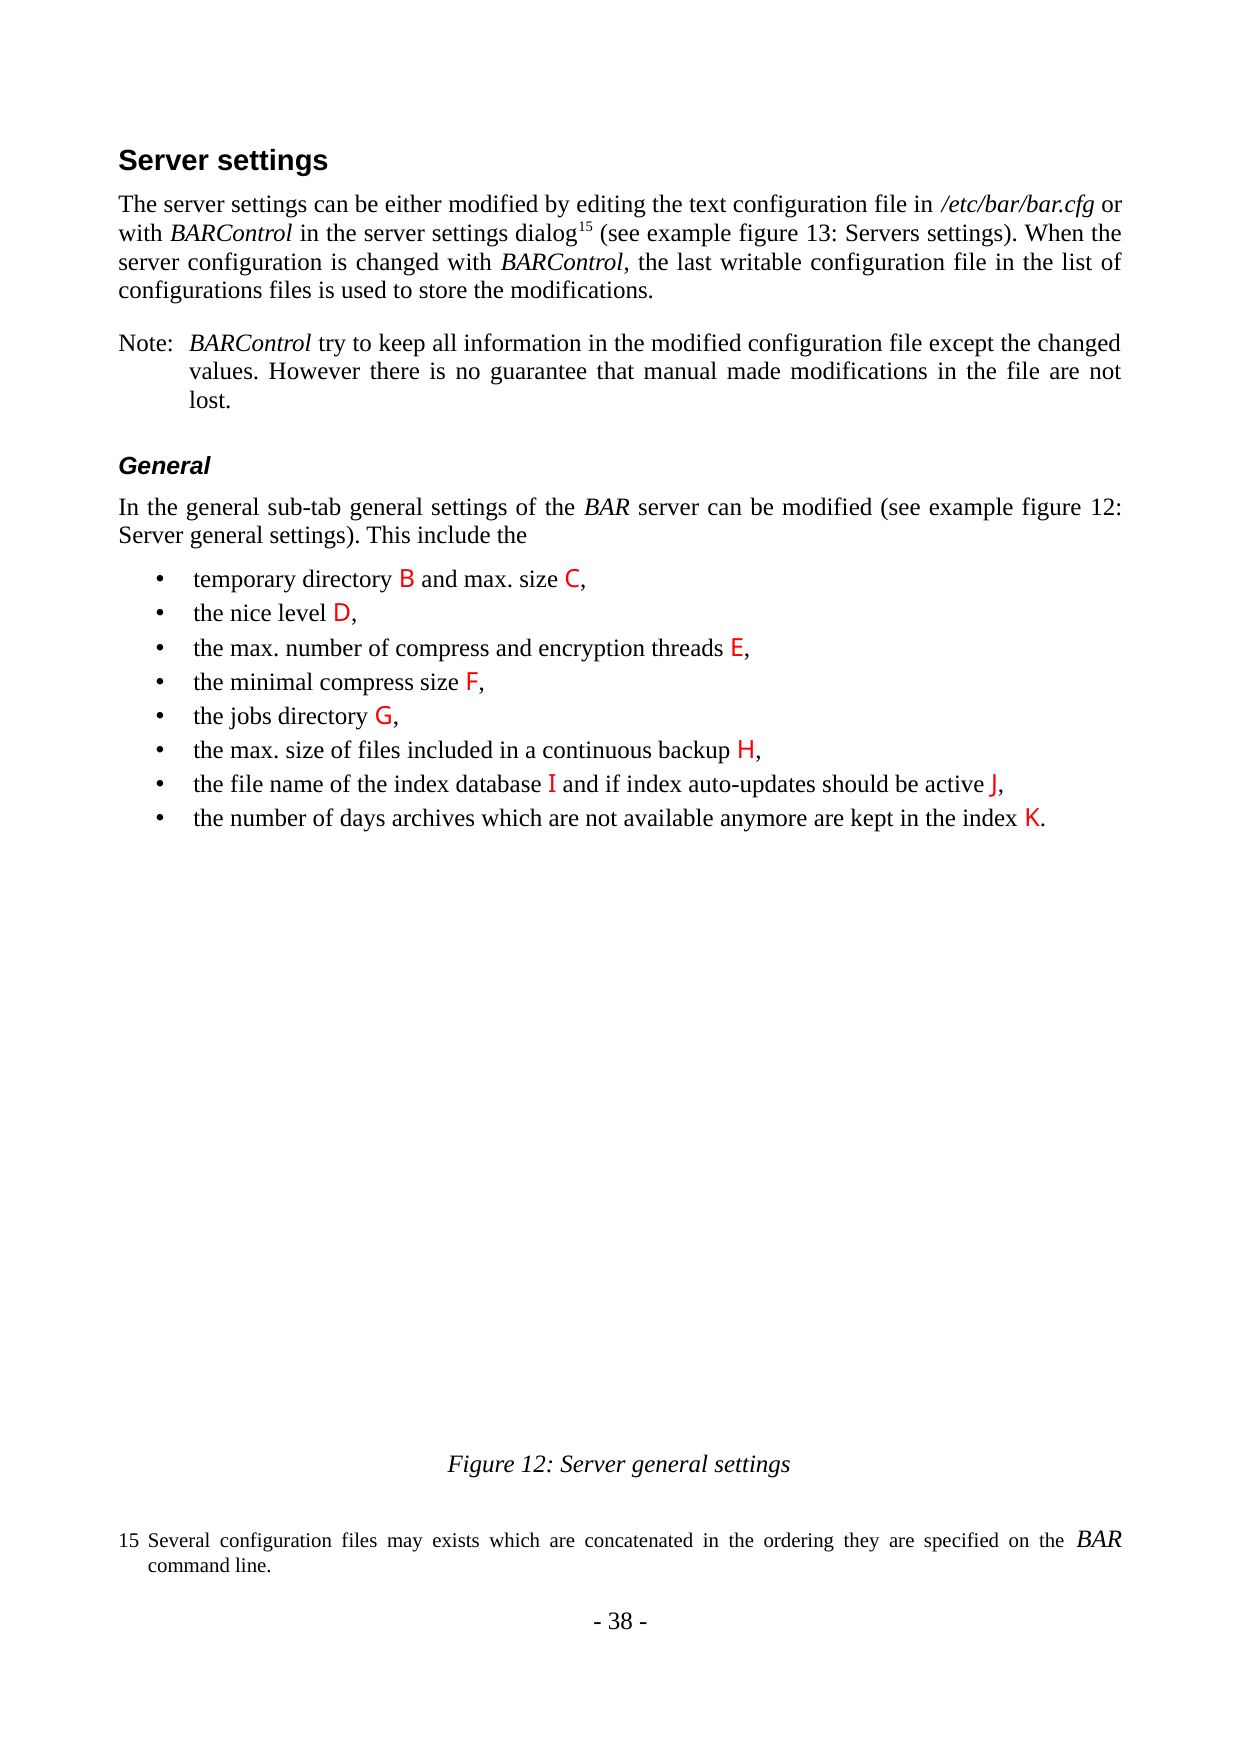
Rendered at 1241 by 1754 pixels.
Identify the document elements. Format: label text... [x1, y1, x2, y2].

text Note: BARControl try to keep all information in the modified configuration file except the changed values. However there is no guarantee that manual made modifications in the file are not lost. [118, 328, 1122, 414]
subtitle General [118, 451, 1122, 479]
list the jobs directory G, [156, 697, 1122, 731]
list the file name of the index database I and if index auto-updates should be active J, [156, 765, 1122, 799]
list Figure 12: Server general settings [289, 852, 951, 1477]
list the nice level D, [156, 595, 1122, 629]
list the number of days archives which are not available anymore are kept in the index K. [156, 799, 1122, 833]
list [289, 840, 951, 852]
list the max. number of compress and encryption threads E, [156, 629, 1122, 663]
list temporary directory B and max. size C, [156, 561, 1122, 595]
subtitle Server settings [118, 143, 1122, 177]
text In the general sub-tab general settings of the BAR server can be modified (see example figure 12: Server general settings). This include the [118, 492, 1122, 549]
list the minimal compress size F, [156, 663, 1122, 697]
text The server settings can be either modified by editing the text configuration file in /etc/bar/bar.cfg or with BARControl in the server settings dialog (see example figure 13: Servers settings). When the server configuration is changed with BARControl, the last writable configuration file in the list of configurations files is used to store the modifications. [118, 189, 1122, 304]
list the max. size of files included in a continuous backup H, [156, 731, 1122, 765]
text Several configuration files may exists which are concatenated in the ordering they are specified on the BAR command line. [118, 1524, 1122, 1577]
